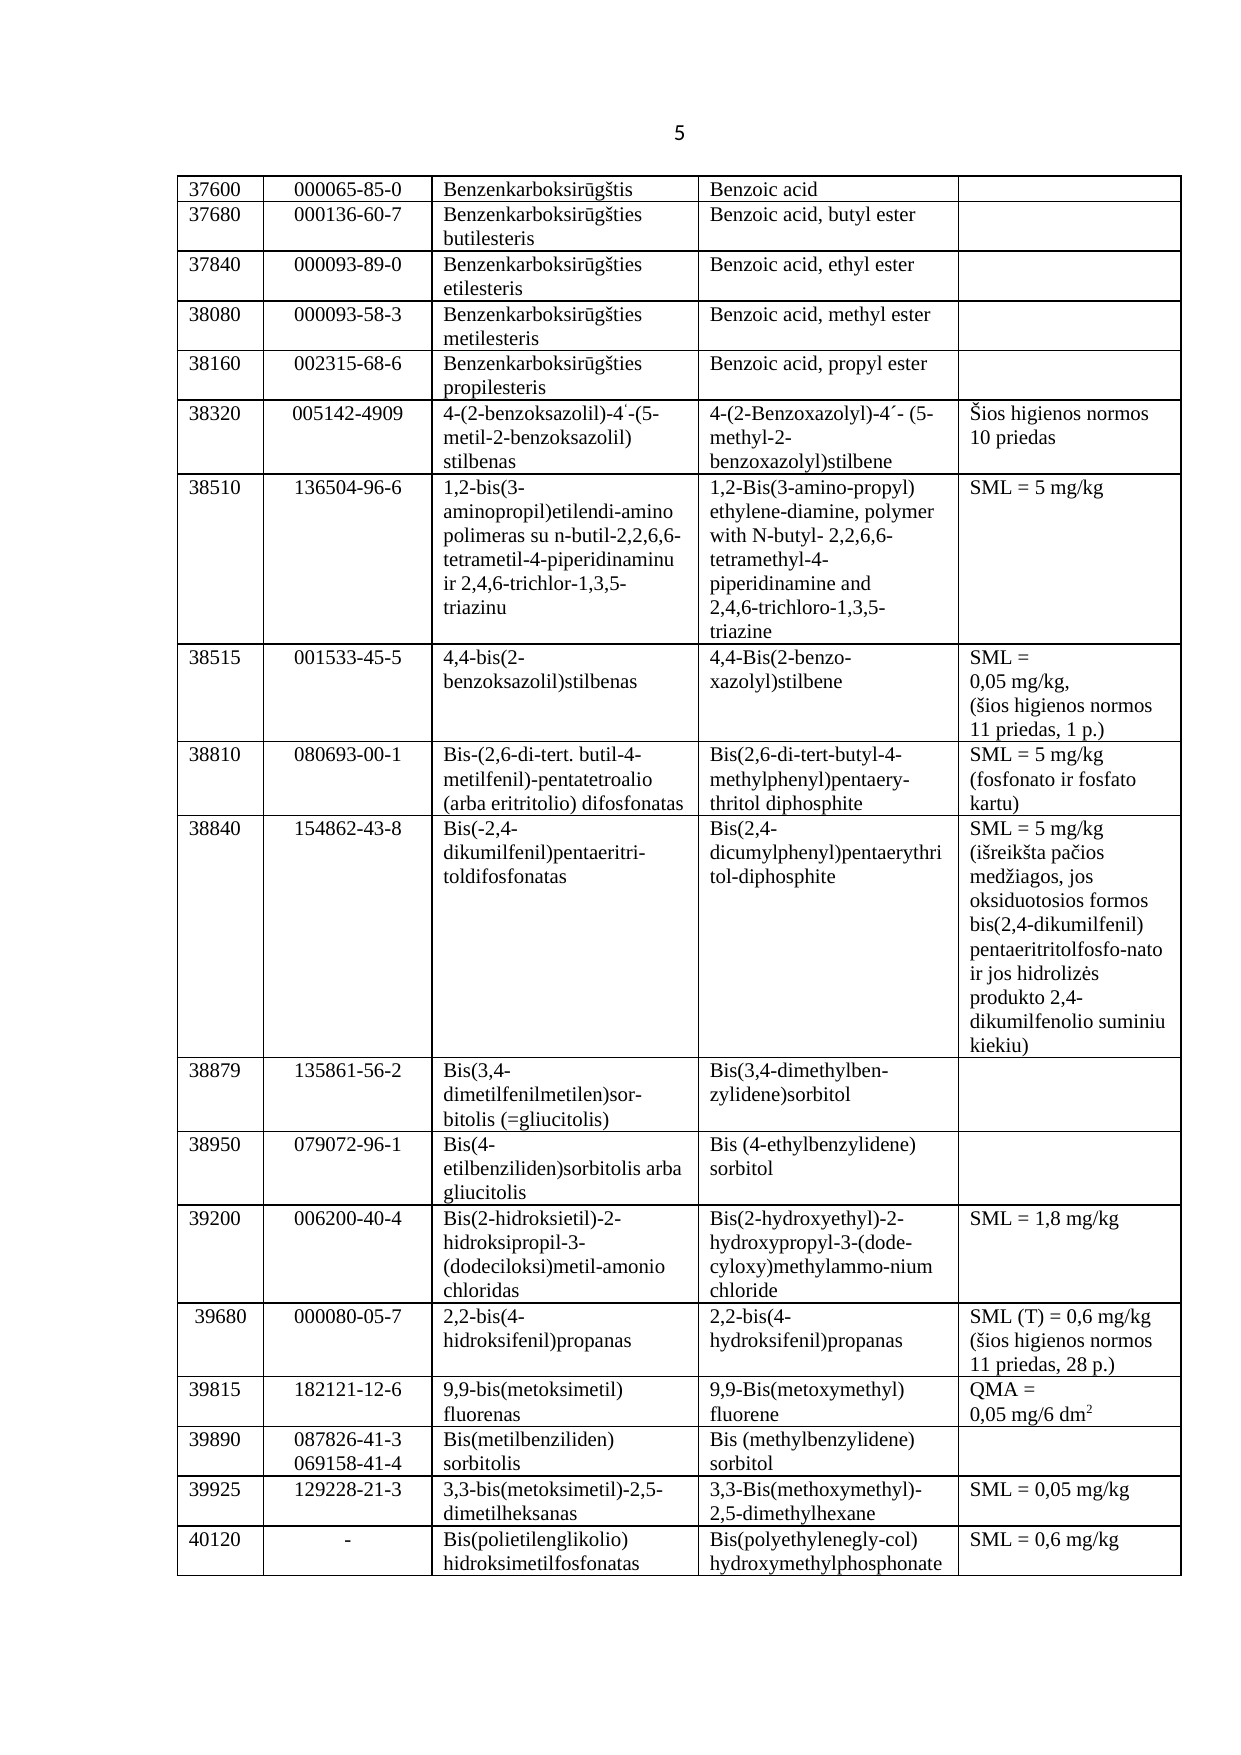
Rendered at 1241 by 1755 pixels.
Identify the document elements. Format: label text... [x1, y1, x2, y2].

table_cell 000093-89-0 [264, 252, 431, 300]
table_cell 3,3-Bis(methoxymethyl)-2,5-dimethylhexane [699, 1477, 958, 1525]
table_cell 129228-21-3 [264, 1477, 431, 1525]
table_cell [959, 1058, 1180, 1131]
table_cell Bis-(2,6-di-tert. butil-4-metilfenil)-pentatetroalio (arba eritritolio) difosfonatas [433, 742, 698, 814]
table_cell 37600 [178, 177, 263, 201]
table_cell [959, 252, 1180, 300]
table_cell Bis(4-etilbenziliden)sorbitolis arba gliucitolis [433, 1132, 698, 1204]
table_cell 39890 [178, 1427, 263, 1475]
table_cell 9,9-Bis(metoxymethyl) fluorene [699, 1377, 958, 1426]
table_cell Bis(3,4-dimethylben- zylidene)sorbitol [699, 1058, 958, 1131]
table_cell 079072-96-1 [264, 1132, 431, 1204]
table_cell SML = 5 mg/kg [959, 475, 1180, 643]
table_cell 000093-58-3 [264, 302, 431, 349]
table_cell 154862-43-8 [264, 816, 431, 1057]
table_cell SML = 1,8 mg/kg [959, 1206, 1180, 1302]
table_cell 37840 [178, 252, 263, 300]
table_cell - [264, 1527, 431, 1574]
table_cell [959, 177, 1180, 201]
table_cell Bis(polyethylenegly-col) hydroxymethylphosphonate [699, 1527, 958, 1574]
table_cell 39925 [178, 1477, 263, 1525]
table_cell Bis(2-hydroxyethyl)-2- hydroxypropyl-3-(dode- cyloxy)methylammo-nium chloride [699, 1206, 958, 1302]
table_cell 136504-96-6 [264, 475, 431, 643]
table_cell 4-(2-benzoksazolil)-4‘-(5-metil-2-benzoksazolil) stilbenas [433, 401, 698, 473]
table_cell 38080 [178, 302, 263, 349]
table_cell Bis(2-hidroksietil)-2-hidroksipropil-3-(dodeciloksi)metil-amonio chloridas [433, 1206, 698, 1302]
table_cell 000080-05-7 [264, 1304, 431, 1376]
table_cell Benzenkarboksirūgšties propilesteris [433, 351, 698, 399]
table_cell Bis(2,6-di-tert-butyl-4- methylphenyl)pentaery- thritol diphosphite [699, 742, 958, 814]
table_cell SML = 0,05 mg/kg [959, 1477, 1180, 1525]
table_cell 39680 [178, 1304, 263, 1376]
table_cell 135861-56-2 [264, 1058, 431, 1131]
table_cell 1,2-bis(3-aminopropil)etilendi-amino polimeras su n-butil-2,2,6,6-tetrametil-4-piperidinaminu ir 2,4,6-trichlor-1,3,5-triazinu [433, 475, 698, 643]
table_cell Bis(polietilenglikolio) hidroksimetilfosfonatas [433, 1527, 698, 1574]
table_cell 1,2-Bis(3-amino-propyl) ethylene-diamine, polymer with N-butyl- 2,2,6,6-tetramethyl-4- piperidinamine and 2,4,6-trichloro-1,3,5- triazine [699, 475, 958, 643]
table_cell 39200 [178, 1206, 263, 1302]
table_cell Benzenkarboksirūgštis [433, 177, 698, 201]
table_cell 38810 [178, 742, 263, 814]
table_cell Benzenkarboksirūgšties etilesteris [433, 252, 698, 300]
table_cell 9,9-bis(metoksimetil) fluorenas [433, 1377, 698, 1426]
table_cell 39815 [178, 1377, 263, 1426]
table_cell Benzoic acid, methyl ester [699, 302, 958, 349]
table_cell 38515 [178, 645, 263, 741]
table_cell 38160 [178, 351, 263, 399]
table_cell SML = 5 mg/kg (fosfonato ir fosfato kartu) [959, 742, 1180, 814]
table_cell [959, 351, 1180, 399]
table_cell SML = 5 mg/kg (išreikšta pačios medžiagos, jos oksiduotosios formos bis(2,4-dikumilfenil) pentaeritritolfosfo-nato ir jos hidrolizės produkto 2,4-dikumilfenolio suminiu kiekiu) [959, 816, 1180, 1057]
table_cell Šios higienos normos 10 priedas [959, 401, 1180, 473]
table_cell 40120 [178, 1527, 263, 1574]
table_cell Benzoic acid [699, 177, 958, 201]
table_cell 006200-40-4 [264, 1206, 431, 1302]
table_cell Bis(metilbenziliden) sorbitolis [433, 1427, 698, 1475]
table_cell Bis (4-ethylbenzylidene) sorbitol [699, 1132, 958, 1204]
table_cell 182121-12-6 [264, 1377, 431, 1426]
table_cell Benzoic acid, ethyl ester [699, 252, 958, 300]
table_cell 4,4-Bis(2-benzo-xazolyl)stilbene [699, 645, 958, 741]
table_cell 38879 [178, 1058, 263, 1131]
table_cell QMA = 0,05 mg/6 dm2 [959, 1377, 1180, 1426]
table_cell 080693-00-1 [264, 742, 431, 814]
table_cell 002315-68-6 [264, 351, 431, 399]
table_cell 4,4-bis(2-benzoksazolil)stilbenas [433, 645, 698, 741]
table_cell 38950 [178, 1132, 263, 1204]
table_cell [959, 1132, 1180, 1204]
table_cell Benzoic acid, propyl ester [699, 351, 958, 399]
table_cell Benzoic acid, butyl ester [699, 202, 958, 250]
table_cell SML = 0,6 mg/kg [959, 1527, 1180, 1574]
table_cell Bis(-2,4-dikumilfenil)pentaeritri-toldifosfonatas [433, 816, 698, 1057]
table_cell 38510 [178, 475, 263, 643]
table_cell [959, 1427, 1180, 1475]
table_cell 000136-60-7 [264, 202, 431, 250]
table_cell 37680 [178, 202, 263, 250]
table_cell Benzenkarboksirūgšties butilesteris [433, 202, 698, 250]
table_cell 2,2-bis(4-hydroksifenil)propanas [699, 1304, 958, 1376]
table_cell Bis(2,4-dicumylphenyl)pentaerythritol-diphosphite [699, 816, 958, 1057]
table_cell 38840 [178, 816, 263, 1057]
table_cell [959, 202, 1180, 250]
table_cell 2,2-bis(4-hidroksifenil)propanas [433, 1304, 698, 1376]
table_cell Bis (methylbenzylidene) sorbitol [699, 1427, 958, 1475]
table_cell 087826-41-3 069158-41-4 [264, 1427, 431, 1475]
table_cell Bis(3,4-dimetilfenilmetilen)sor-bitolis (=gliucitolis) [433, 1058, 698, 1131]
table_cell 38320 [178, 401, 263, 473]
table_cell SML = 0,05 mg/kg, (šios higienos normos 11 priedas, 1 p.) [959, 645, 1180, 741]
table_cell 000065-85-0 [264, 177, 431, 201]
table_cell Benzenkarboksirūgšties metilesteris [433, 302, 698, 349]
table_cell 001533-45-5 [264, 645, 431, 741]
table_cell 3,3-bis(metoksimetil)-2,5-dimetilheksanas [433, 1477, 698, 1525]
table_cell [959, 302, 1180, 349]
table_cell 4-(2-Benzoxazolyl)-4´- (5-methyl-2-benzoxazolyl)stilbene [699, 401, 958, 473]
table_cell 005142-4909 [264, 401, 431, 473]
